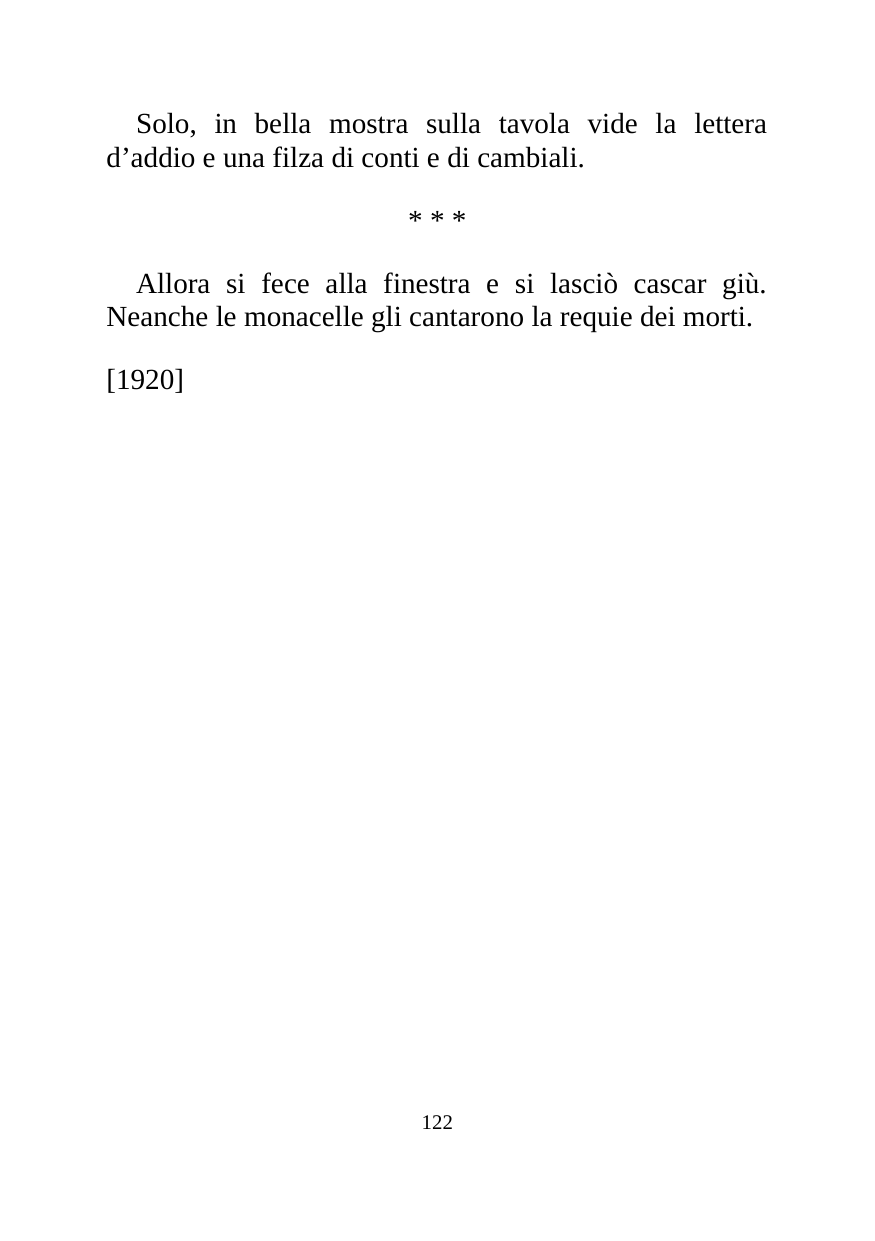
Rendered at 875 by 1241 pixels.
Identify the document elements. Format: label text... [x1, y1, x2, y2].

text Allora si fece alla finestra e si lasciò cascar giù. Neanche le monacelle gli cantarono la requie dei morti. [106, 266, 768, 333]
text * * * [106, 203, 768, 236]
text [1920] [106, 362, 768, 396]
text Solo, in bella mostra sulla tavola vide la lettera d’addio e una filza di conti e di cambiali. [106, 106, 768, 173]
